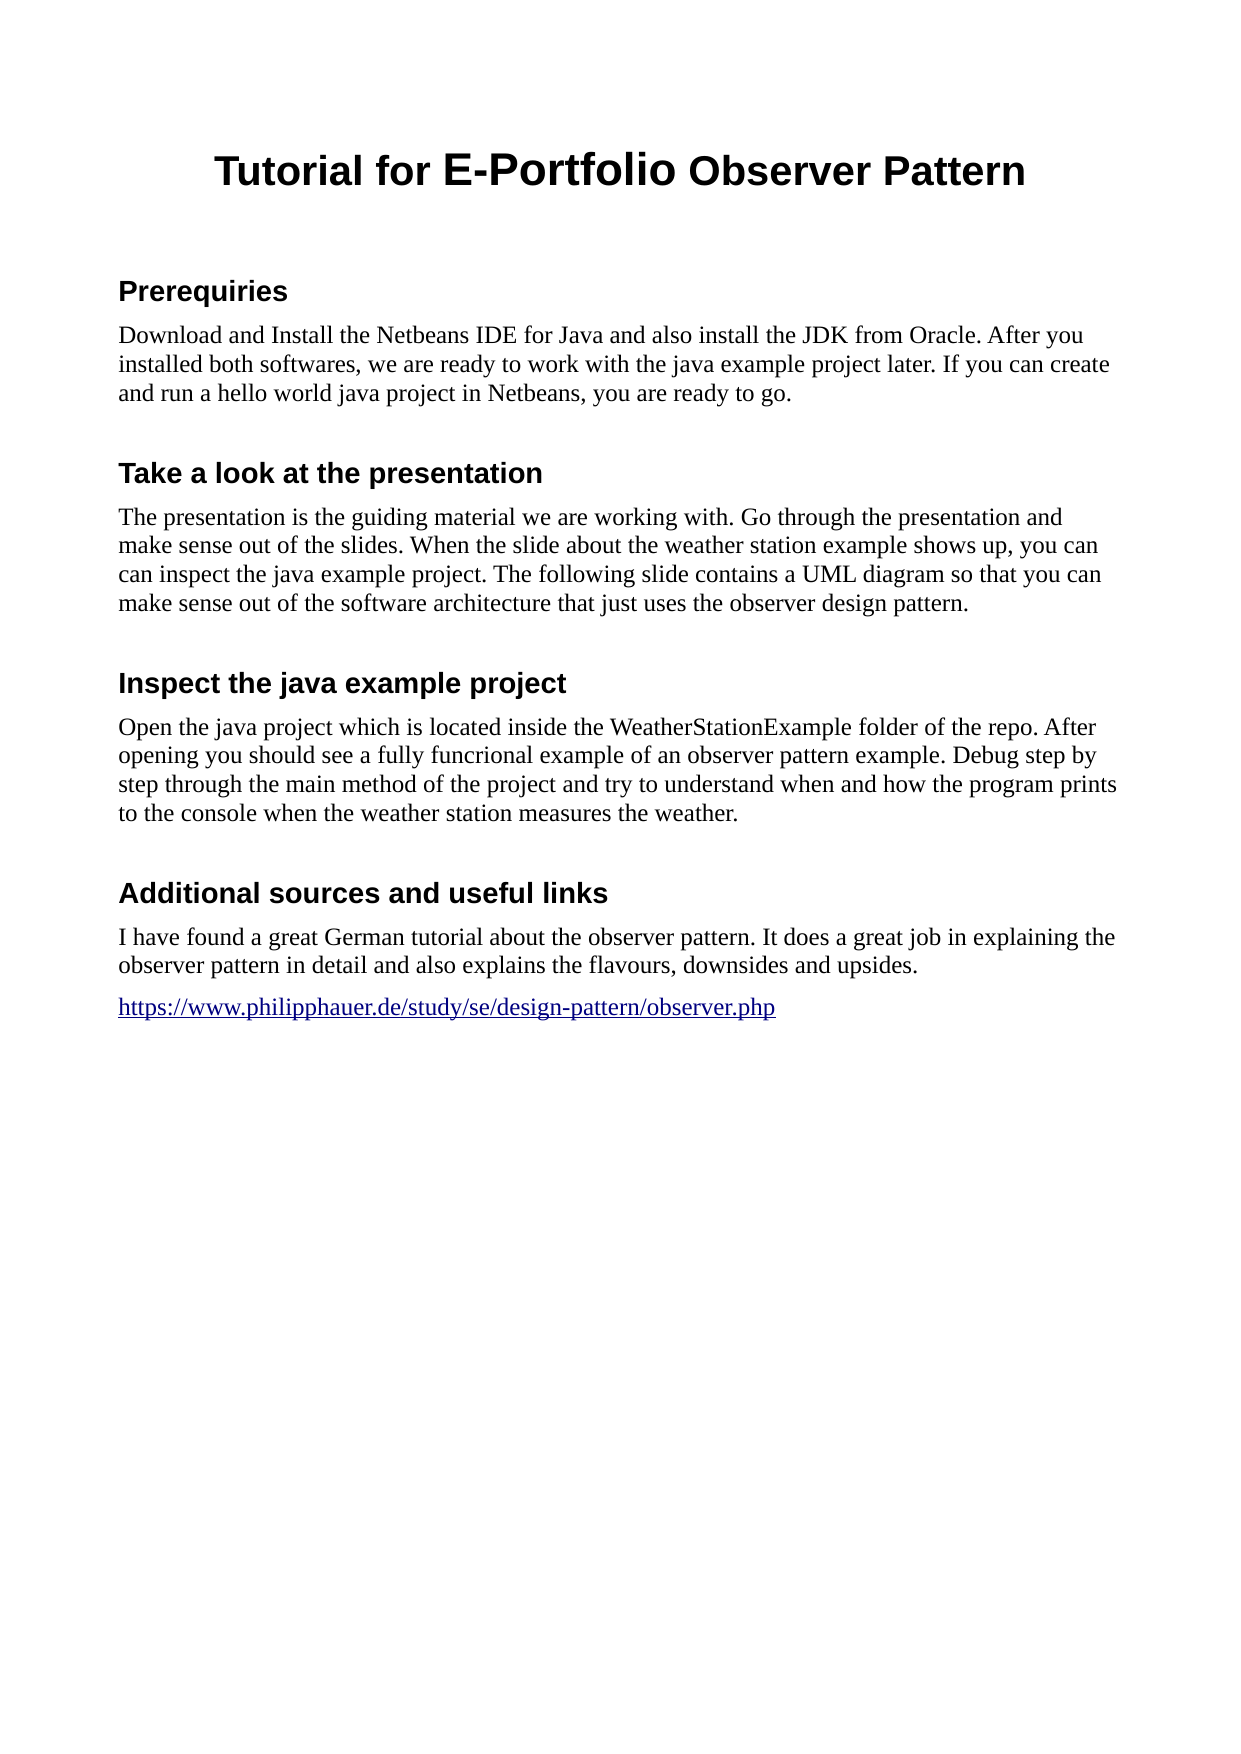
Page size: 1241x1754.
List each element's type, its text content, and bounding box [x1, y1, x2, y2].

text Open the java project which is located inside the WeatherStationExample folder of the repo. After opening you should see a fully funcrional example of an observer pattern example. Debug step by step through the main method of the project and try to understand when and how the program prints to the console when the weather station measures the weather. [118, 712, 1122, 827]
subtitle Take a look at the presentation [118, 456, 1122, 489]
text https://www.philipphauer.de/study/se/design-pattern/observer.php [118, 992, 1122, 1021]
subtitle Tutorial for E-Portfolio Observer Pattern [118, 143, 1122, 196]
text Download and Install the Netbeans IDE for Java and also install the JDK from Oracle. After you installed both softwares, we are ready to work with the java example project later. If you can create and run a hello world java project in Netbeans, you are ready to go. [118, 320, 1122, 406]
text The presentation is the guiding material we are working with. Go through the presentation and make sense out of the slides. When the slide about the weather station example shows up, you can can inspect the java example project. The following slide contains a UML diagram so that you can make sense out of the software architecture that just uses the observer design pattern. [118, 502, 1122, 617]
subtitle Prerequiries [118, 274, 1122, 308]
text I have found a great German tutorial about the observer pattern. It does a great job in explaining the observer pattern in detail and also explains the flavours, downsides and upsides. [118, 922, 1122, 979]
subtitle Inspect the java example project [118, 666, 1122, 699]
subtitle Additional sources and useful links [118, 876, 1122, 909]
